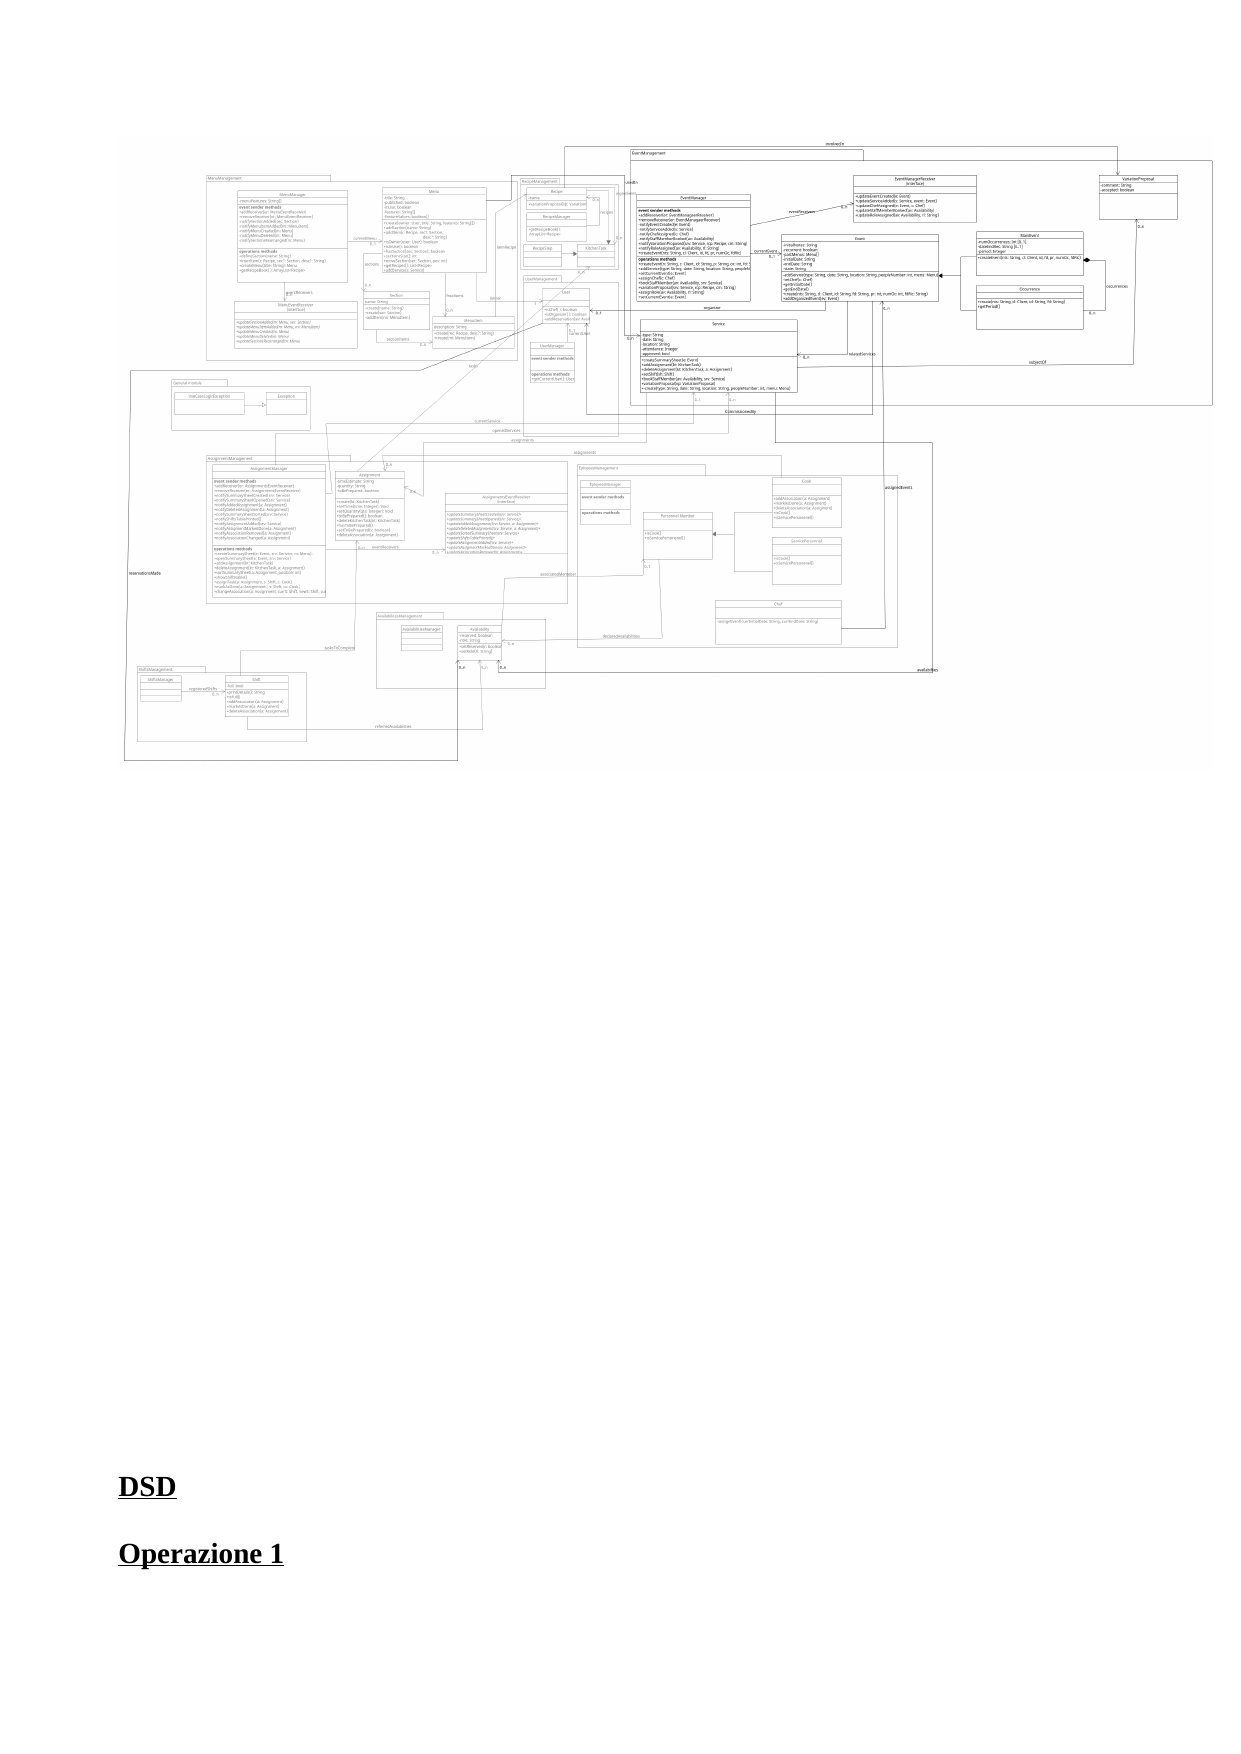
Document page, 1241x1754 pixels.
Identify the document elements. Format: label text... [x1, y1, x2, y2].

text Operazione 1 [118, 1536, 1122, 1569]
picture [118, 137, 1215, 770]
text DSD [118, 1469, 1122, 1502]
